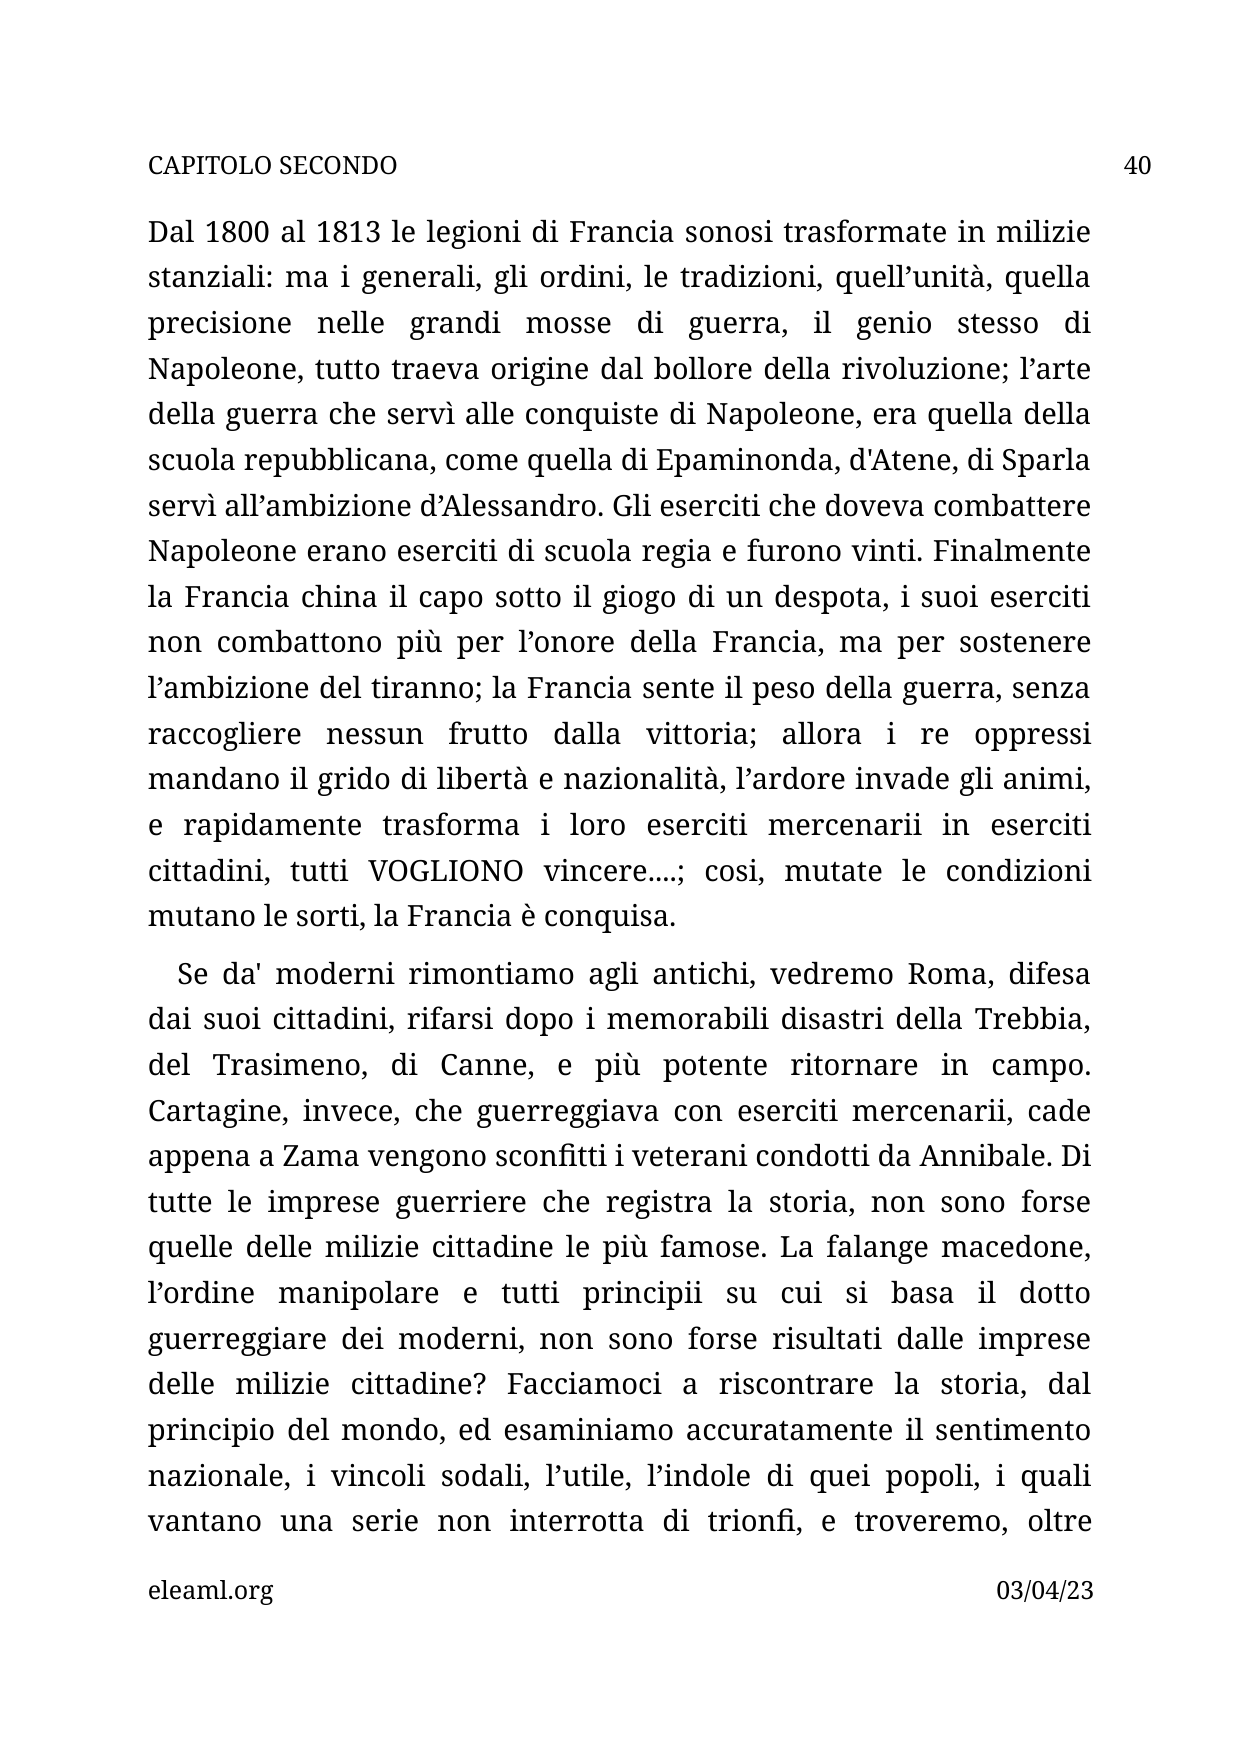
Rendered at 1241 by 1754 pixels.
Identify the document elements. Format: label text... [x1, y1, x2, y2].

text Se da' moderni rimontiamo agli antichi, vedremo Roma, difesa dai suoi cittadini, rifarsi dopo i memorabili disastri della Trebbia, del Trasimeno, di Canne, e più potente ritornare in campo. Cartagine, invece, che guerreggiava con eserciti mercenarii, cade appena a Zama vengono sconfitti i veterani condotti da Annibale. Di tutte le imprese guerriere che registra la storia, non sono forse quelle delle milizie cittadine le più famose. La falange macedone, l’ordine manipolare e tutti principii su cui si basa il dotto guerreggiare dei moderni, non sono forse risultati dalle imprese delle milizie cittadine? Facciamoci a riscontrare la storia, dal principio del mondo, ed esaminiamo accuratamente il sentimento nazionale, i vincoli sodali, l’utile, l’indole di quei popoli, i quali vantano una serie non interrotta di trionfi, e troveremo, oltre [148, 953, 1093, 1540]
text Dal 1800 al 1813 le legioni di Francia sonosi trasformate in milizie stanziali: ma i generali, gli ordini, le tradizioni, quell’unità, quella precisione nelle grandi mosse di guerra, il genio stesso di Napoleone, tutto traeva origine dal bollore della rivoluzione; l’arte della guerra che servì alle conquiste di Napoleone, era quella della scuola repubblicana, come quella di Epaminonda, d'Atene, di Sparla servì all’ambizione d’Alessandro. Gli eserciti che doveva combattere Napoleone erano eserciti di scuola regia e furono vinti. Finalmente la Francia china il capo sotto il giogo di un despota, i suoi eserciti non combattono più per l’onore della Francia, ma per sostenere l’ambizione del tiranno; la Francia sente il peso della guerra, senza raccogliere nessun frutto dalla vittoria; allora i re oppressi mandano il grido di libertà e nazionalità, l’ardore invade gli animi, e rapidamente trasforma i loro eserciti mercenarii in eserciti cittadini, tutti VOGLIONO vincere....; cosi, mutate le condizioni mutano le sorti, la Francia è conquisa. [148, 211, 1093, 935]
